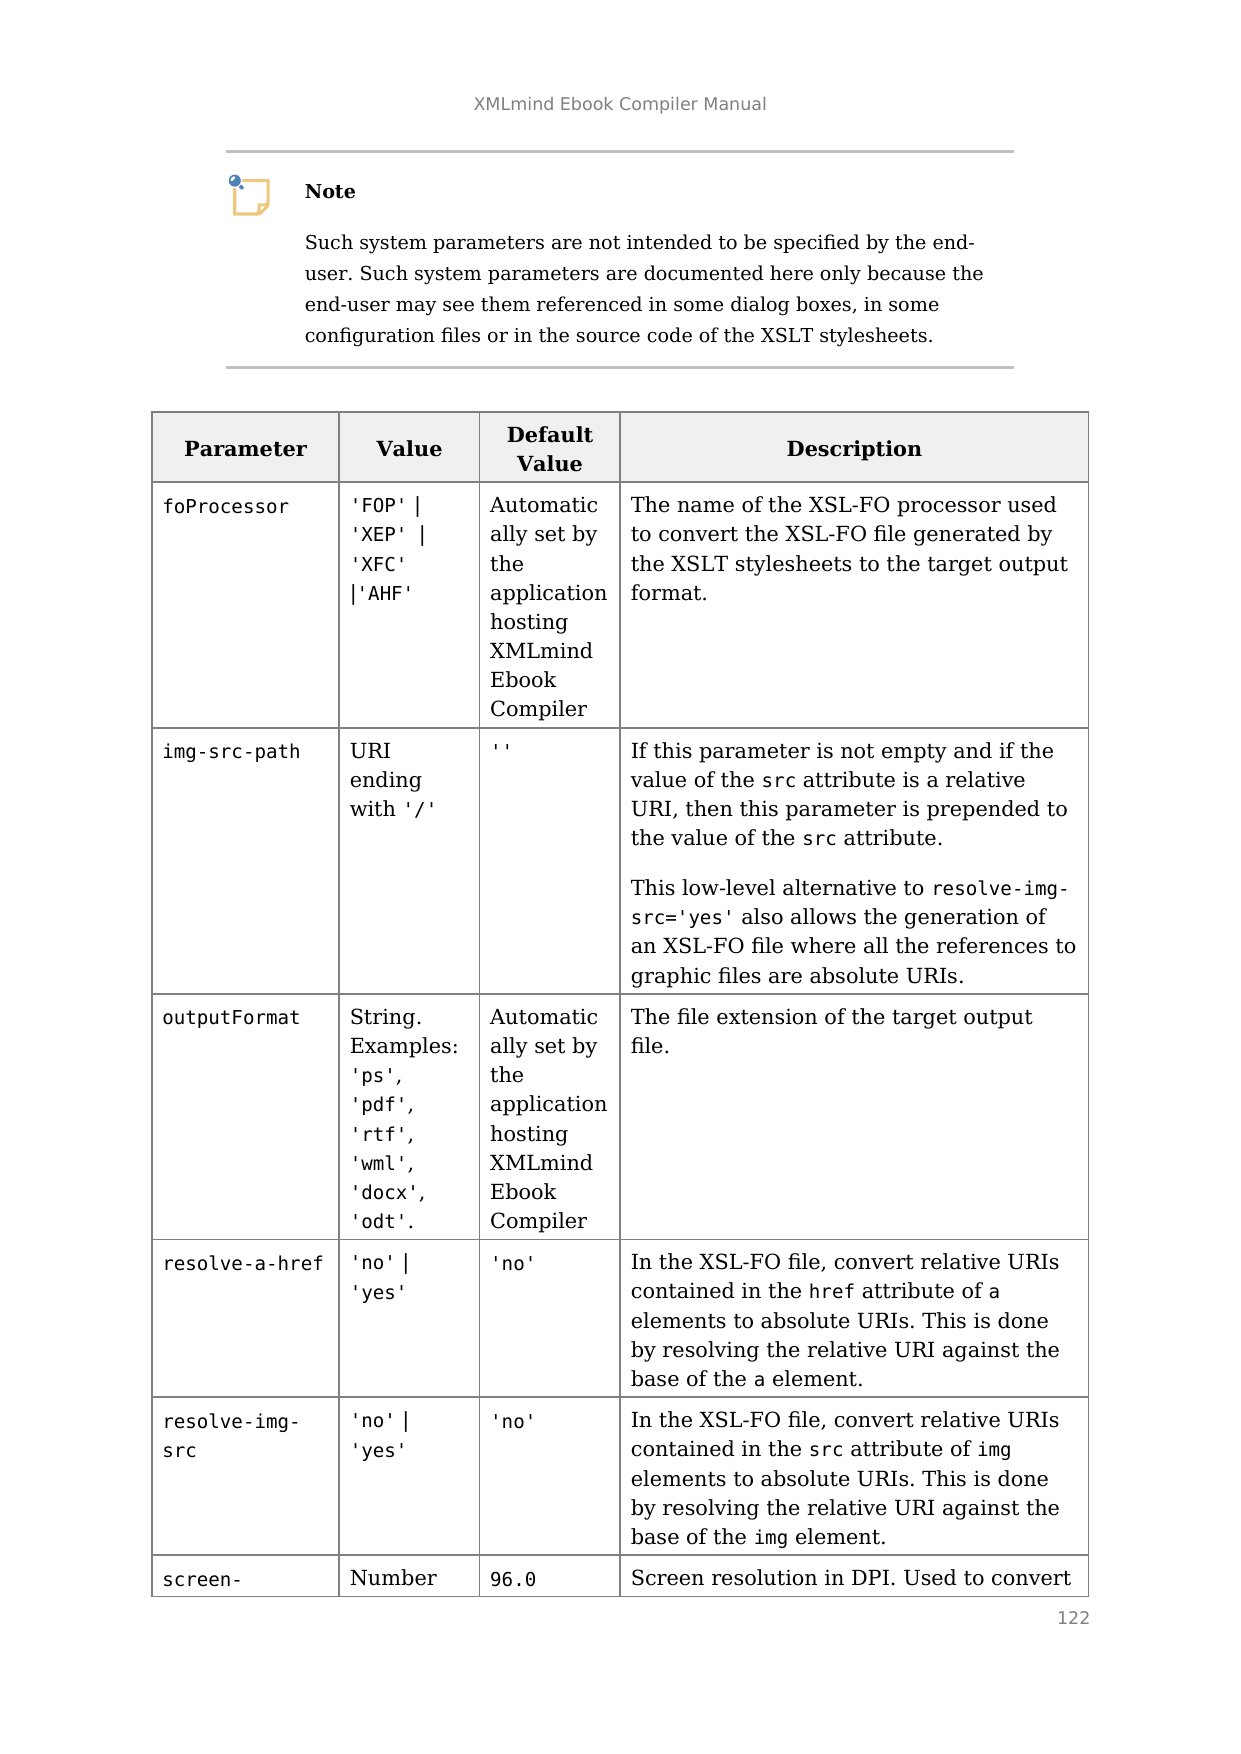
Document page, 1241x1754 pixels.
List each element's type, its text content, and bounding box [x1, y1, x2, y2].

table_cell String. Examples: 'ps', 'pdf', 'rtf', 'wml', 'docx', 'odt'. [340, 995, 479, 1238]
table_cell 'FOP' | 'XEP' | 'XFC' |'AHF' [340, 483, 479, 727]
table_header Description [621, 413, 1088, 481]
table_cell Automatically set by the application hosting XMLmind Ebook Compiler [480, 483, 619, 727]
table_header Parameter [153, 413, 338, 481]
table_cell The file extension of the target output file. [621, 995, 1088, 1238]
table_cell resolve-img-src [153, 1398, 338, 1554]
table_header Note Such system parameters are not intended to be specified by the end-user. Such system parameters are documented here only because the end-user may see them referenced in some dialog boxes, in some configuration files or in the source code of the XSLT stylesheets. [305, 172, 1014, 347]
table_cell The name of the XSL-FO processor used to convert the XSL-FO file generated by the XSLT stylesheets to the target output format. [621, 483, 1088, 727]
table_cell If this parameter is not empty and if the value of the src attribute is a relative URI, then this parameter is prepended to the value of the src attribute. This low-level alternative to resolve-img-src='yes' also allows the generation of an XSL-FO file where all the references to graphic files are absolute URIs. [621, 729, 1088, 993]
table_cell foProcessor [153, 483, 338, 727]
table_cell 'no' [480, 1240, 619, 1396]
table_cell Screen resolution in DPI. Used to convert [621, 1556, 1088, 1596]
table_cell '' [480, 729, 619, 993]
table_cell In the XSL-FO file, convert relative URIs contained in the src attribute of img elements to absolute URIs. This is done by resolving the relative URI against the base of the img element. [621, 1398, 1088, 1554]
table_cell URI ending with '/' [340, 729, 479, 993]
table_cell Automatically set by the application hosting XMLmind Ebook Compiler [480, 995, 619, 1238]
table_header [226, 172, 304, 347]
table_cell Number [340, 1556, 479, 1596]
table_cell In the XSL-FO file, convert relative URIs contained in the href attribute of a elements to absolute URIs. This is done by resolving the relative URI against the base of the a element. [621, 1240, 1088, 1396]
table_cell 96.0 [480, 1556, 619, 1596]
table_cell screen- [153, 1556, 338, 1596]
table_cell resolve-a-href [153, 1240, 338, 1396]
table_cell 'no' [480, 1398, 619, 1554]
table_header [226, 153, 1014, 366]
table_header Default Value [480, 413, 619, 481]
table_cell 'no' | 'yes' [340, 1240, 479, 1396]
table_cell img-src-path [153, 729, 338, 993]
table_header Value [340, 413, 479, 481]
table_cell 'no' | 'yes' [340, 1398, 479, 1554]
table_cell outputFormat [153, 995, 338, 1238]
